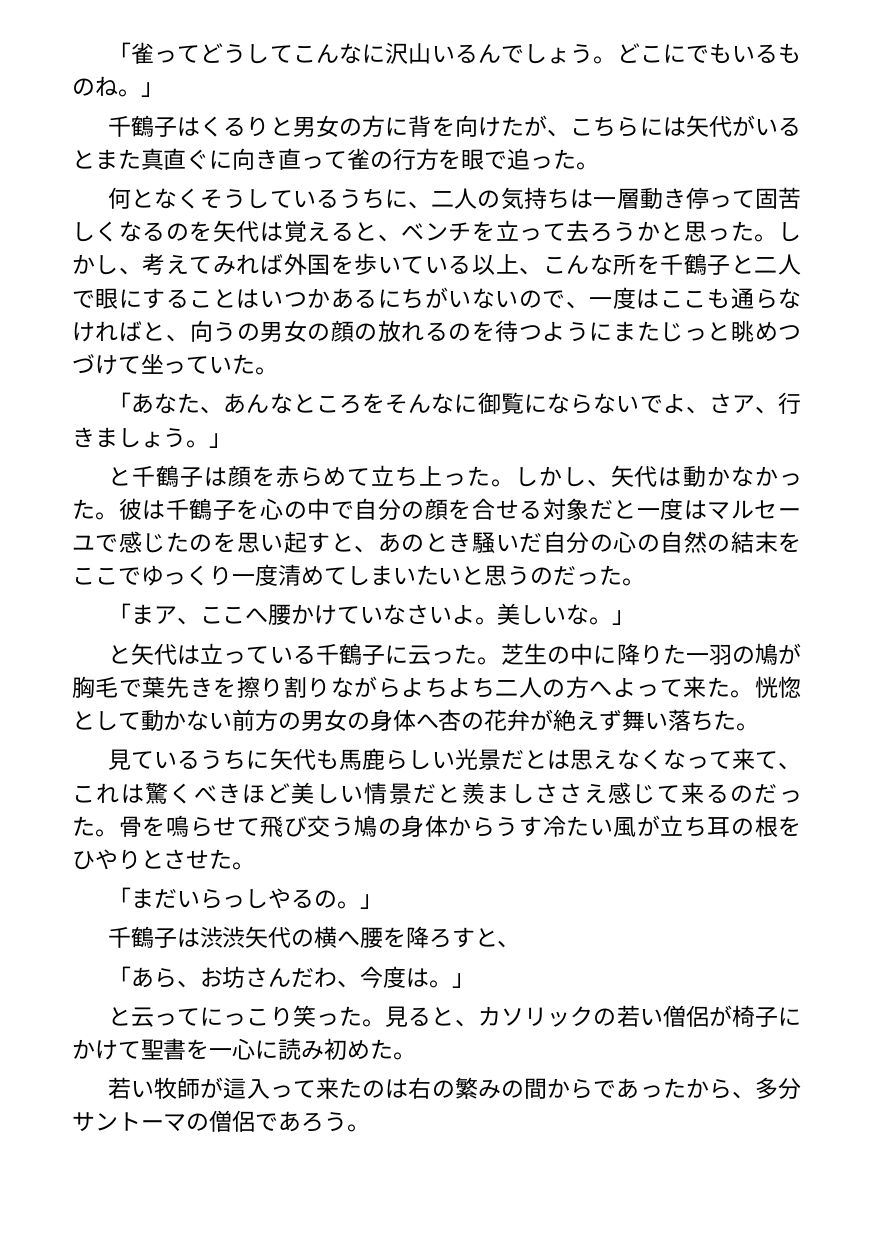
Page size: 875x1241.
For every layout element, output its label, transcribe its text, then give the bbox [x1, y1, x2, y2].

text 「あら、お坊さんだわ、今度は。」 [72, 959, 802, 993]
text と千鶴子は顔を赤らめて立ち上った。しかし、矢代は動かなかった。彼は千鶴子を心の中で自分の顔を合せる対象だと一度はマルセーユで感じたのを思い起すと、あのとき騒いだ自分の心の自然の結末をここでゆっくり一度清めてしまいたいと思うのだった。 [72, 458, 802, 591]
text 「まア、ここへ腰かけていなさいよ。美しいな。」 [72, 597, 802, 631]
text 千鶴子は渋渋矢代の横へ腰を降ろすと、 [72, 920, 802, 953]
text 見ているうちに矢代も馬鹿らしい光景だとは思えなくなって来て、これは驚くべきほど美しい情景だと羨ましささえ感じて来るのだった。骨を鳴らせて飛び交う鳩の身体からうす冷たい風が立ち耳の根をひやりとさせた。 [72, 742, 802, 875]
text 千鶴子はくるりと男女の方に背を向けたが、こちらには矢代がいるとまた真直ぐに向き直って雀の行方を眼で追った。 [72, 108, 802, 175]
text 「雀ってどうしてこんなに沢山いるんでしょう。どこにでもいるものね。」 [72, 36, 802, 102]
text 何となくそうしているうちに、二人の気持ちは一層動き停って固苦しくなるのを矢代は覚えると、ベンチを立って去ろうかと思った。しかし、考えてみれば外国を歩いている以上、こんな所を千鶴子と二人で眼にすることはいつかあるにちがいないので、一度はここも通らなければと、向うの男女の顔の放れるのを待つようにまたじっと眺めつづけて坐っていた。 [72, 181, 802, 380]
text と云ってにっこり笑った。見ると、カソリックの若い僧侶が椅子にかけて聖書を一心に読み初めた。 [72, 998, 802, 1065]
text 「あなた、あんなところをそんなに御覧にならないでよ、さア、行きましょう。」 [72, 386, 802, 453]
text 「まだいらっしやるの。」 [72, 881, 802, 914]
text 若い牧師が這入って来たのは右の繁みの間からであったから、多分サントーマの僧侶であろう。 [72, 1071, 802, 1137]
text と矢代は立っている千鶴子に云った。芝生の中に降りた一羽の鳩が胸毛で葉先きを擦り割りながらよちよち二人の方へよって来た。恍惚として動かない前方の男女の身体へ杏の花弁が絶えず舞い落ちた。 [72, 637, 802, 736]
